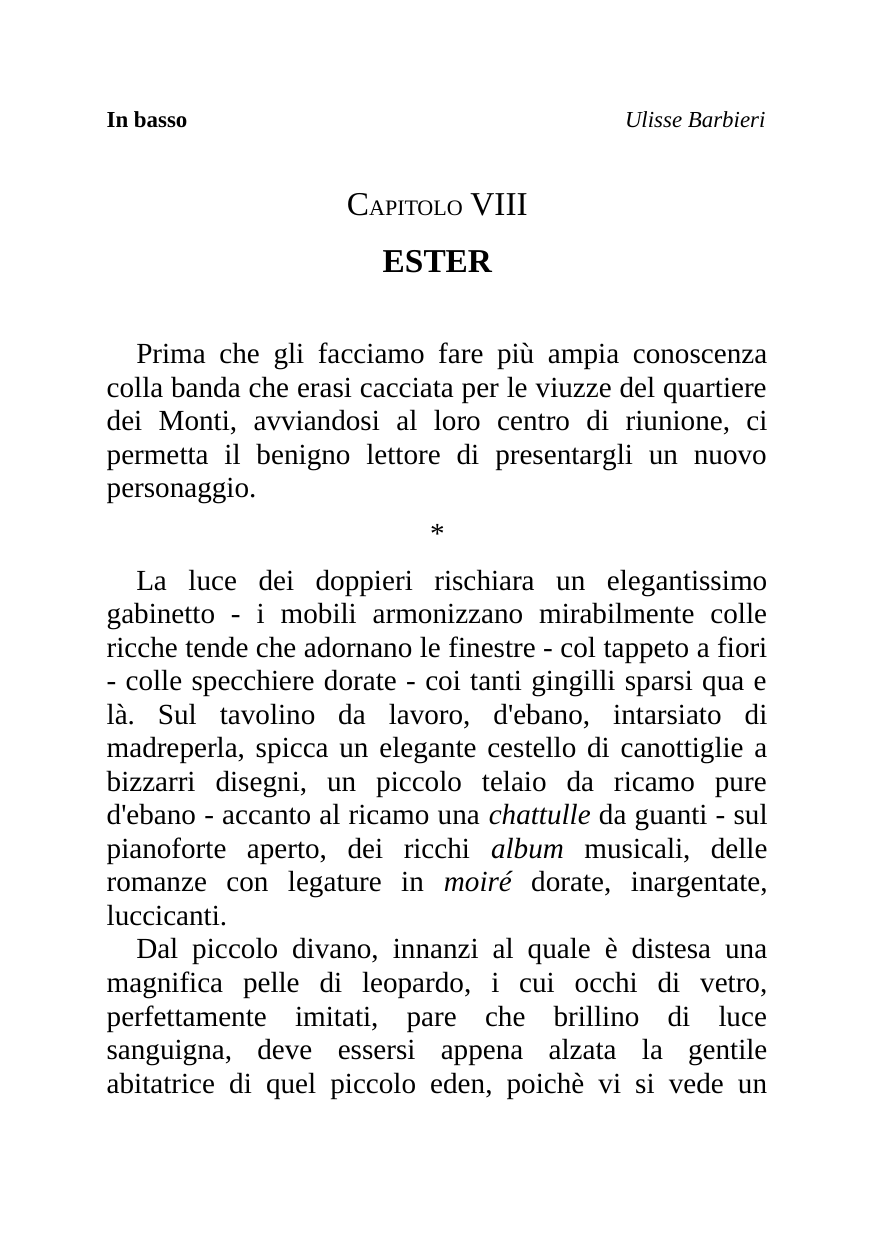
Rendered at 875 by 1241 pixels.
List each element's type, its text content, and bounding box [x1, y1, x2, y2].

subtitle Capitolo VIII ESTER [106, 184, 768, 280]
text La luce dei doppieri rischiara un elegantissimo gabinetto - i mobili armonizzano mirabilmente colle ricche tende che adornano le finestre - col tappeto a fiori - colle specchiere dorate - coi tanti gingilli sparsi qua e là. Sul tavolino da lavoro, d'ebano, intarsiato di madreperla, spicca un elegante cestello di canottiglie a bizzarri disegni, un piccolo telaio da ricamo pure d'ebano - accanto al ricamo una chattulle da guanti - sul pianoforte aperto, dei ricchi album musicali, delle romanze con legature in moiré dorate, inargentate, luccicanti. [106, 563, 768, 932]
text * [106, 517, 768, 550]
text Dal piccolo divano, innanzi al quale è distesa una magnifica pelle di leopardo, i cui occhi di vetro, perfettamente imitati, pare che brillino di luce sanguigna, deve essersi appena alzata la gentile abitatrice di quel piccolo eden, poichè vi si vede un [106, 932, 768, 1099]
text Prima che gli facciamo fare più ampia conoscenza colla banda che erasi cacciata per le viuzze del quartiere dei Monti, avviandosi al loro centro di riunione, ci permetta il benigno lettore di presentargli un nuovo personaggio. [106, 336, 768, 504]
